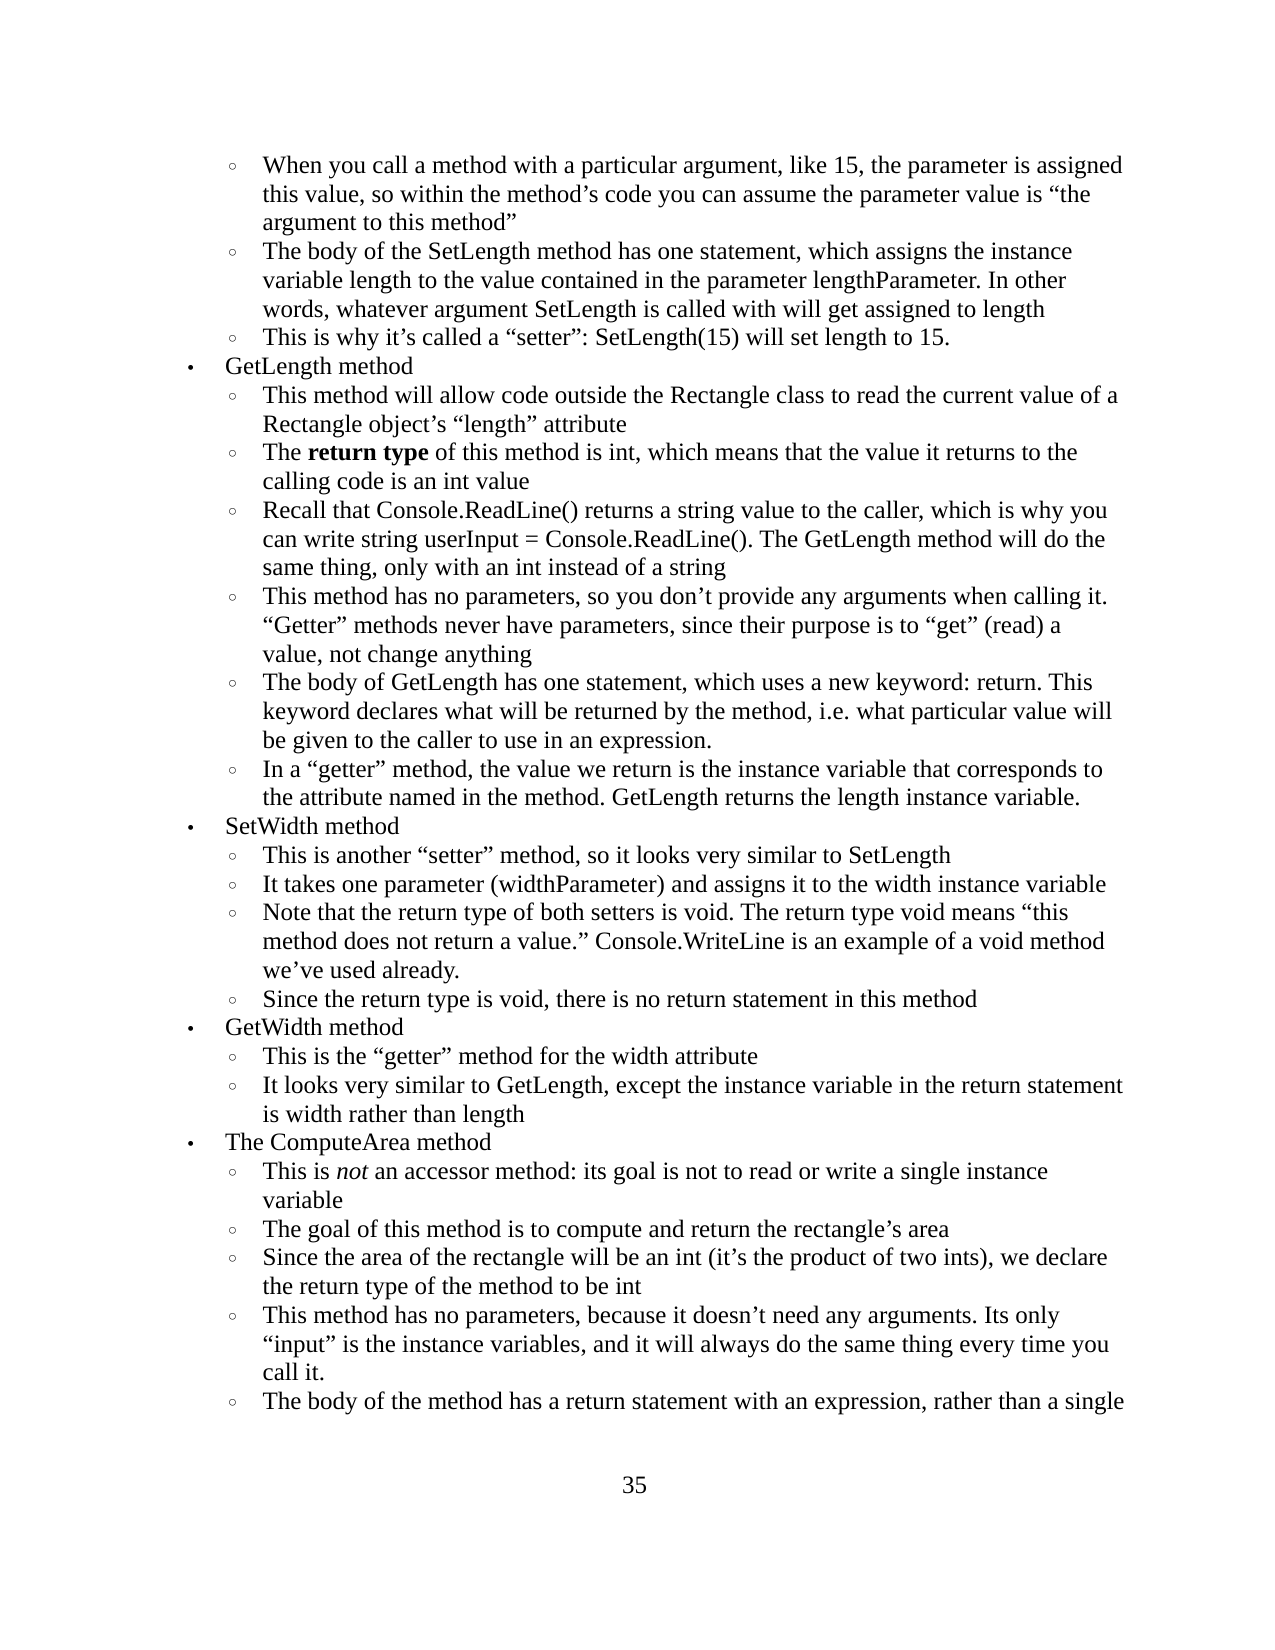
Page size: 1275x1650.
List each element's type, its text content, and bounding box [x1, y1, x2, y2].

list This method has no parameters, so you don’t provide any arguments when calling it. “Getter” methods never have parameters, since their purpose is to “get” (read) a value, not change anything [225, 581, 1125, 667]
list GetLength method [187, 351, 1125, 380]
list In a “getter” method, the value we return is the instance variable that corresponds to the attribute named in the method. GetLength returns the length instance variable. [225, 754, 1125, 811]
list GetWidth method [187, 1012, 1125, 1041]
list This is the “getter” method for the width attribute [225, 1041, 1125, 1070]
list SetWidth method [187, 811, 1125, 840]
list This method will allow code outside the Rectangle class to read the current value of a Rectangle object’s “length” attribute [225, 380, 1125, 437]
list The return type of this method is int, which means that the value it returns to the calling code is an int value [225, 437, 1125, 495]
list Since the area of the rectangle will be an int (it’s the product of two ints), we declare the return type of the method to be int [225, 1242, 1125, 1300]
list It takes one parameter (widthParameter) and assigns it to the width instance variable [225, 869, 1125, 897]
list The body of GetLength has one statement, which uses a new keyword: return. This keyword declares what will be returned by the method, i.e. what particular value will be given to the caller to use in an expression. [225, 667, 1125, 754]
list Since the return type is void, there is no return statement in this method [225, 984, 1125, 1012]
list The body of the SetLength method has one statement, which assigns the instance variable length to the value contained in the parameter lengthParameter. In other words, whatever argument SetLength is called with will get assigned to length [225, 236, 1125, 322]
list Recall that Console.ReadLine() returns a string value to the caller, which is why you can write string userInput = Console.ReadLine(). The GetLength method will do the same thing, only with an int instead of a string [225, 495, 1125, 581]
list Note that the return type of both setters is void. The return type void means “this method does not return a value.” Console.WriteLine is an example of a void method we’ve used already. [225, 897, 1125, 984]
list This is why it’s called a “setter”: SetLength(15) will set length to 15. [225, 322, 1125, 351]
list This method has no parameters, because it doesn’t need any arguments. Its only “input” is the instance variables, and it will always do the same thing every time you call it. [225, 1300, 1125, 1386]
list The body of the method has a return statement with an expression, rather than a single [225, 1386, 1125, 1415]
list The goal of this method is to compute and return the rectangle’s area [225, 1214, 1125, 1242]
list This is another “setter” method, so it looks very similar to SetLength [225, 840, 1125, 869]
list It looks very similar to GetLength, except the instance variable in the return statement is width rather than length [225, 1070, 1125, 1127]
list The ComputeArea method [187, 1127, 1125, 1156]
list This is not an accessor method: its goal is not to read or write a single instance variable [225, 1156, 1125, 1214]
list When you call a method with a particular argument, like 15, the parameter is assigned this value, so within the method’s code you can assume the parameter value is “the argument to this method” [225, 150, 1125, 236]
